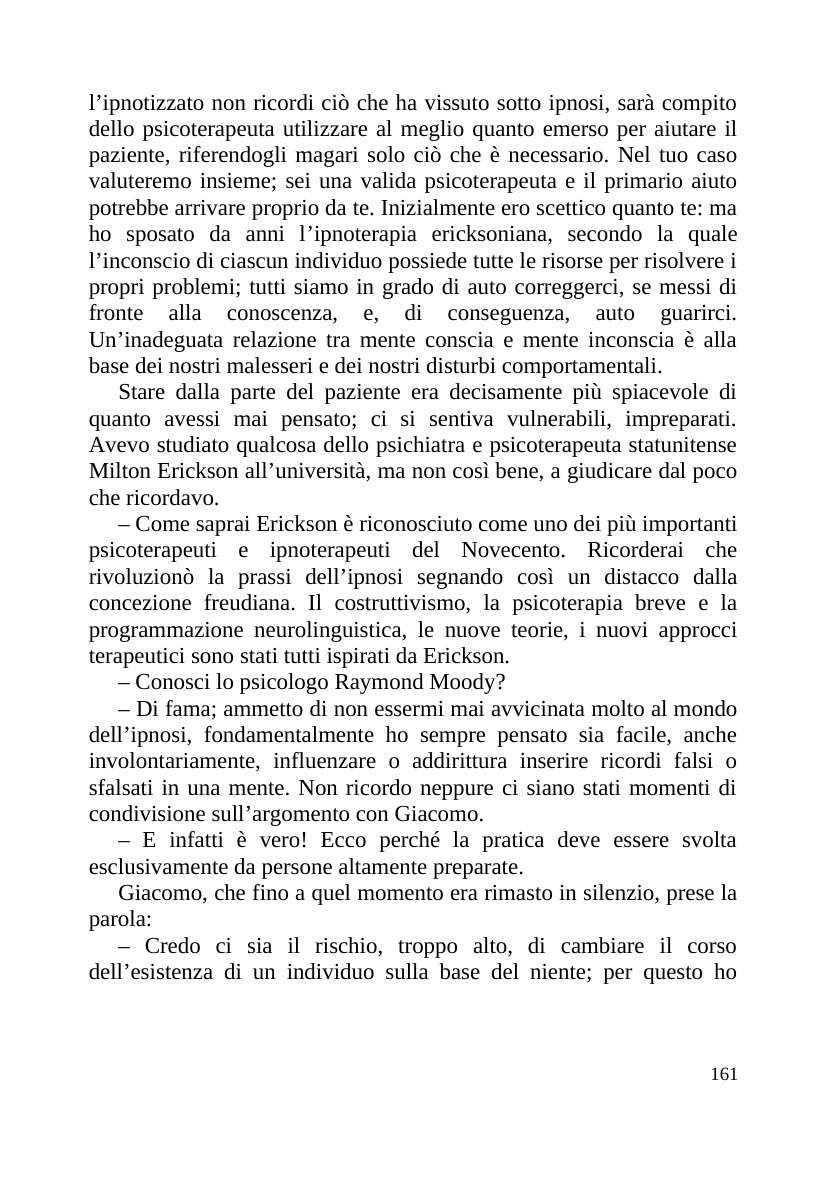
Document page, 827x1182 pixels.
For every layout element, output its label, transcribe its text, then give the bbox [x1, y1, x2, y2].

text – Conosci lo psicologo Raymond Moody? [88, 668, 738, 695]
text – Come saprai Erickson è riconosciuto come uno dei più importanti psicoterapeuti e ipnoterapeuti del Novecento. Ricorderai che rivoluzionò la prassi dell’ipnosi segnando così un distacco dalla concezione freudiana. Il costruttivismo, la psicoterapia breve e la programmazione neurolinguistica, le nuove teorie, i nuovi approcci terapeutici sono stati tutti ispirati da Erickson. [88, 510, 738, 668]
text – Di fama; ammetto di non essermi mai avvicinata molto al mondo dell’ipnosi, fondamentalmente ho sempre pensato sia facile, anche involontariamente, influenzare o addirittura inserire ricordi falsi o sfalsati in una mente. Non ricordo neppure ci siano stati momenti di condivisione sull’argomento con Giacomo. [88, 695, 738, 826]
text l’ipnotizzato non ricordi ciò che ha vissuto sotto ipnosi, sarà compito dello psicoterapeuta utilizzare al meglio quanto emerso per aiutare il paziente, riferendogli magari solo ciò che è necessario. Nel tuo caso valuteremo insieme; sei una valida psicoterapeuta e il primario aiuto potrebbe arrivare proprio da te. Inizialmente ero scettico quanto te: ma ho sposato da anni l’ipnoterapia ericksoniana, secondo la quale l’inconscio di ciascun individuo possiede tutte le risorse per risolvere i propri problemi; tutti siamo in grado di auto correggerci, se messi di fronte alla conoscenza, e, di conseguenza, auto guarirci. Un’inadeguata relazione tra mente conscia e mente inconscia è alla base dei nostri malesseri e dei nostri disturbi comportamentali. [88, 88, 738, 378]
text Giacomo, che fino a quel momento era rimasto in silenzio, prese la parola: [88, 879, 738, 932]
text Stare dalla parte del paziente era decisamente più spiacevole di quanto avessi mai pensato; ci si sentiva vulnerabili, impreparati. Avevo studiato qualcosa dello psichiatra e psicoterapeuta statunitense Milton Erickson all’università, ma non così bene, a giudicare dal poco che ricordavo. [88, 378, 738, 510]
text – E infatti è vero! Ecco perché la pratica deve essere svolta esclusivamente da persone altamente preparate. [88, 826, 738, 879]
text ‒ Credo ci sia il rischio, troppo alto, di cambiare il corso dell’esistenza di un individuo sulla base del niente; per questo ho [88, 932, 738, 984]
